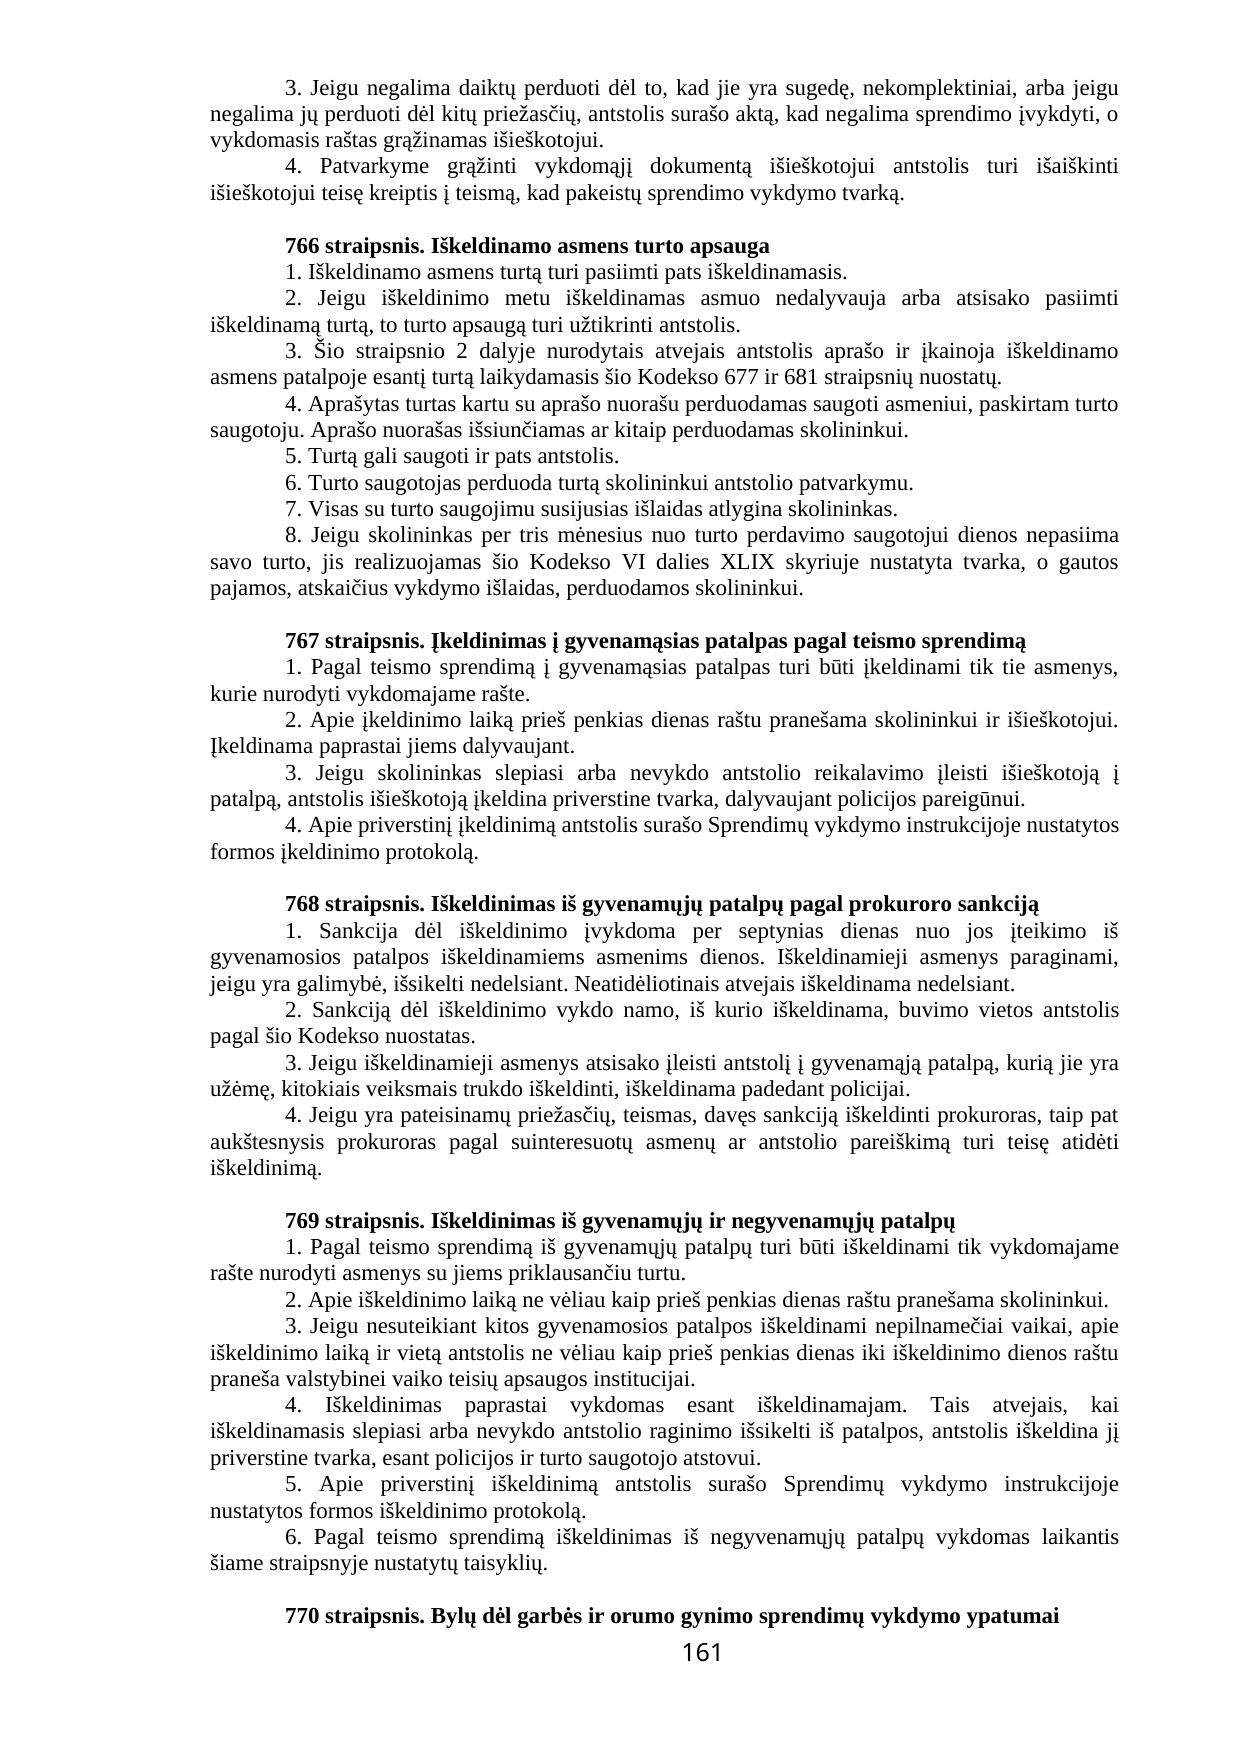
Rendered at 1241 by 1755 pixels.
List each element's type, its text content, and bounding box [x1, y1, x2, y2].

text 1. Pagal teismo sprendimą iš gyvenamųjų patalpų turi būti iškeldinami tik vykdomajame rašte nurodyti asmenys su jiems priklausančiu turtu. [210, 1233, 1120, 1286]
text 4. Aprašytas turtas kartu su aprašo nuorašu perduodamas saugoti asmeniui, paskirtam turto saugotoju. Aprašo nuorašas išsiunčiamas ar kitaip perduodamas skolininkui. [210, 390, 1120, 442]
text 4. Jeigu yra pateisinamų priežasčių, teismas, davęs sankciją iškeldinti prokuroras, taip pat aukštesnysis prokuroras pagal suinteresuotų asmenų ar antstolio pareiškimą turi teisę atidėti iškeldinimą. [210, 1101, 1120, 1180]
text 5. Apie priverstinį iškeldinimą antstolis surašo Sprendimų vykdymo instrukcijoje nustatytos formos iškeldinimo protokolą. [210, 1470, 1120, 1523]
text 4. Apie priverstinį įkeldinimą antstolis surašo Sprendimų vykdymo instrukcijoje nustatytos formos įkeldinimo protokolą. [210, 811, 1120, 864]
text 7. Visas su turto saugojimu susijusias išlaidas atlygina skolininkas. [210, 495, 1120, 522]
text 2. Jeigu iškeldinimo metu iškeldinamas asmuo nedalyvauja arba atsisako pasiimti iškeldinamą turtą, to turto apsaugą turi užtikrinti antstolis. [210, 284, 1120, 337]
text 2. Sankciją dėl iškeldinimo vykdo namo, iš kurio iškeldinama, buvimo vietos antstolis pagal šio Kodekso nuostatas. [210, 996, 1120, 1049]
text 1. Pagal teismo sprendimą į gyvenamąsias patalpas turi būti įkeldinami tik tie asmenys, kurie nurodyti vykdomajame rašte. [210, 653, 1120, 706]
text 6. Pagal teismo sprendimą iškeldinimas iš negyvenamųjų patalpų vykdomas laikantis šiame straipsnyje nustatytų taisyklių. [210, 1523, 1120, 1576]
text 767 straipsnis. Įkeldinimas į gyvenamąsias patalpas pagal teismo sprendimą [285, 627, 1120, 653]
text 769 straipsnis. Iškeldinimas iš gyvenamųjų ir negyvenamųjų patalpų [210, 1207, 1120, 1233]
text 2. Apie iškeldinimo laiką ne vėliau kaip prieš penkias dienas raštu pranešama skolininkui. [210, 1286, 1120, 1312]
text 3. Jeigu nesuteikiant kitos gyvenamosios patalpos iškeldinami nepilnamečiai vaikai, apie iškeldinimo laiką ir vietą antstolis ne vėliau kaip prieš penkias dienas iki iškeldinimo dienos raštu praneša valstybinei vaiko teisių apsaugos institucijai. [210, 1312, 1120, 1391]
text 770 straipsnis. Bylų dėl garbės ir orumo gynimo sprendimų vykdymo ypatumai [285, 1602, 1120, 1628]
text 3. Jeigu iškeldinamieji asmenys atsisako įleisti antstolį į gyvenamąją patalpą, kurią jie yra užėmę, kitokiais veiksmais trukdo iškeldinti, iškeldinama padedant policijai. [210, 1049, 1120, 1101]
text 6. Turto saugotojas perduoda turtą skolininkui antstolio patvarkymu. [210, 469, 1120, 495]
text 4. Iškeldinimas paprastai vykdomas esant iškeldinamajam. Tais atvejais, kai iškeldinamasis slepiasi arba nevykdo antstolio raginimo išsikelti iš patalpos, antstolis iškeldina jį priverstine tvarka, esant policijos ir turto saugotojo atstovui. [210, 1391, 1120, 1470]
text 2. Apie įkeldinimo laiką prieš penkias dienas raštu pranešama skolininkui ir išieškotojui. Įkeldinama paprastai jiems dalyvaujant. [210, 706, 1120, 759]
text 766 straipsnis. Iškeldinamo asmens turto apsauga [210, 232, 1120, 258]
text 768 straipsnis. Iškeldinimas iš gyvenamųjų patalpų pagal prokuroro sankciją [285, 891, 1120, 917]
text 5. Turtą gali saugoti ir pats antstolis. [210, 442, 1120, 469]
text 3. Jeigu negalima daiktų perduoti dėl to, kad jie yra sugedę, nekomplektiniai, arba jeigu negalima jų perduoti dėl kitų priežasčių, antstolis surašo aktą, kad negalima sprendimo įvykdyti, o vykdomasis raštas grąžinamas išieškotojui. [210, 73, 1120, 153]
text 8. Jeigu skolininkas per tris mėnesius nuo turto perdavimo saugotojui dienos nepasiima savo turto, jis realizuojamas šio Kodekso VI dalies XLIX skyriuje nustatyta tvarka, o gautos pajamos, atskaičius vykdymo išlaidas, perduodamos skolininkui. [210, 522, 1120, 601]
text 4. Patvarkyme grąžinti vykdomąjį dokumentą išieškotojui antstolis turi išaiškinti išieškotojui teisę kreiptis į teismą, kad pakeistų sprendimo vykdymo tvarką. [210, 153, 1120, 205]
text 3. Jeigu skolininkas slepiasi arba nevykdo antstolio reikalavimo įleisti išieškotoją į patalpą, antstolis išieškotoją įkeldina priverstine tvarka, dalyvaujant policijos pareigūnui. [210, 759, 1120, 811]
text 1. Sankcija dėl iškeldinimo įvykdoma per septynias dienas nuo jos įteikimo iš gyvenamosios patalpos iškeldinamiems asmenims dienos. Iškeldinamieji asmenys paraginami, jeigu yra galimybė, išsikelti nedelsiant. Neatidėliotinais atvejais iškeldinama nedelsiant. [210, 917, 1120, 996]
text 1. Iškeldinamo asmens turtą turi pasiimti pats iškeldinamasis. [210, 258, 1120, 284]
text 3. Šio straipsnio 2 dalyje nurodytais atvejais antstolis aprašo ir įkainoja iškeldinamo asmens patalpoje esantį turtą laikydamasis šio Kodekso 677 ir 681 straipsnių nuostatų. [210, 337, 1120, 390]
